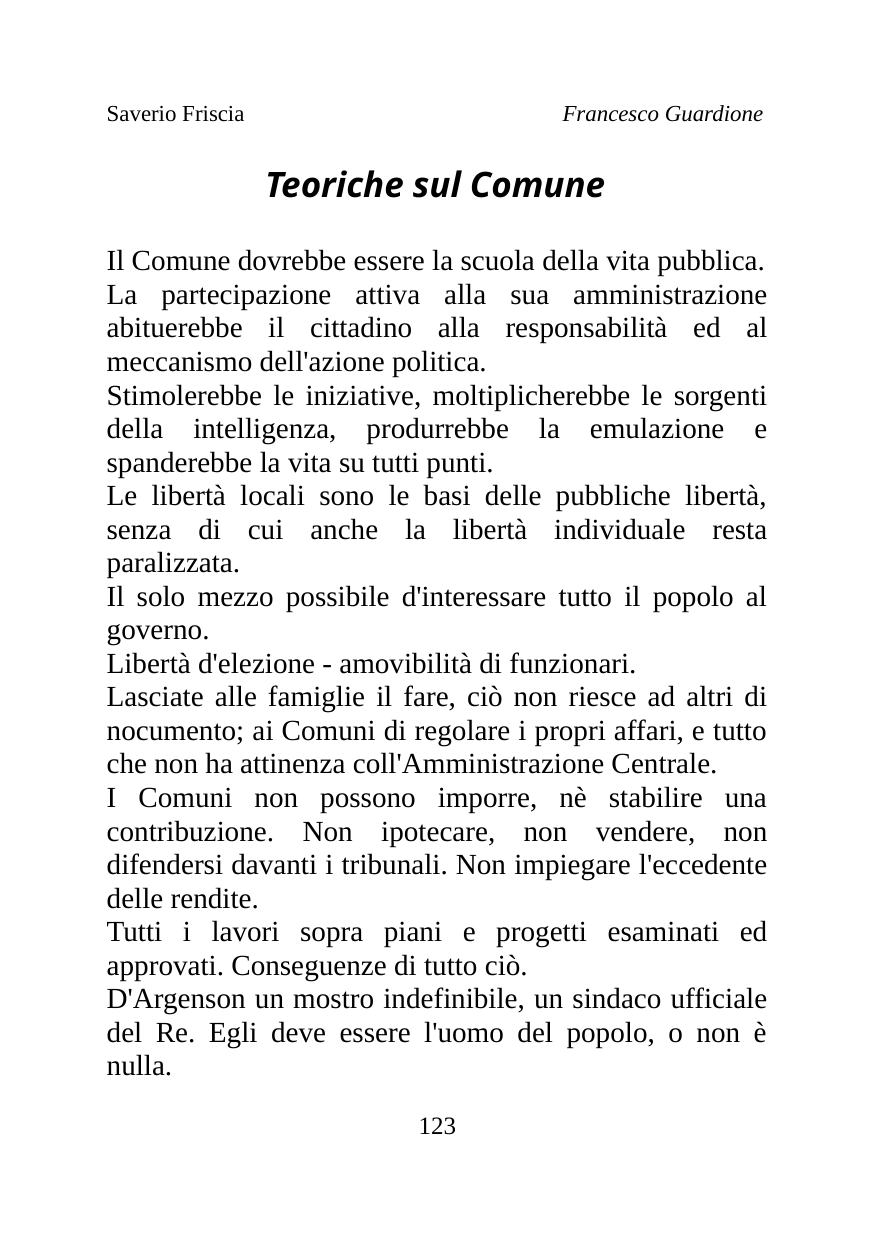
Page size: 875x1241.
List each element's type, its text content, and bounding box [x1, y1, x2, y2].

text Le libertà locali sono le basi delle pubbliche libertà, senza di cui anche la libertà individuale resta paralizzata. [106, 478, 768, 579]
text Tutti i lavori sopra piani e progetti esaminati ed approvati. Conseguenze di tutto ciò. [106, 914, 768, 981]
text Stimolerebbe le iniziative, moltiplicherebbe le sorgenti della intelligenza, produrrebbe la emulazione e spanderebbe la vita su tutti punti. [106, 378, 768, 478]
text Libertà d'elezione - amovibilità di funzionari. [106, 646, 768, 679]
text Il solo mezzo possibile d'interessare tutto il popolo al governo. [106, 579, 768, 646]
text Il Comune dovrebbe essere la scuola della vita pubblica. [106, 243, 768, 277]
text D'Argenson un mostro indefinibile, un sindaco ufficiale del Re. Egli deve essere l'uomo del popolo, o non è nulla. [106, 981, 768, 1082]
text I Comuni non possono imporre, nè stabilire una contribuzione. Non ipotecare, non vendere, non difendersi davanti i tribunali. Non impiegare l'eccedente delle rendite. [106, 780, 768, 914]
subtitle Teoriche sul Comune [106, 160, 768, 208]
text La partecipazione attiva alla sua amministrazione abituerebbe il cittadino alla responsabilità ed al meccanismo dell'azione politica. [106, 277, 768, 378]
text Lasciate alle famiglie il fare, ciò non riesce ad altri di nocumento; ai Comuni di regolare i propri affari, e tutto che non ha attinenza coll'Amministrazione Centrale. [106, 679, 768, 780]
